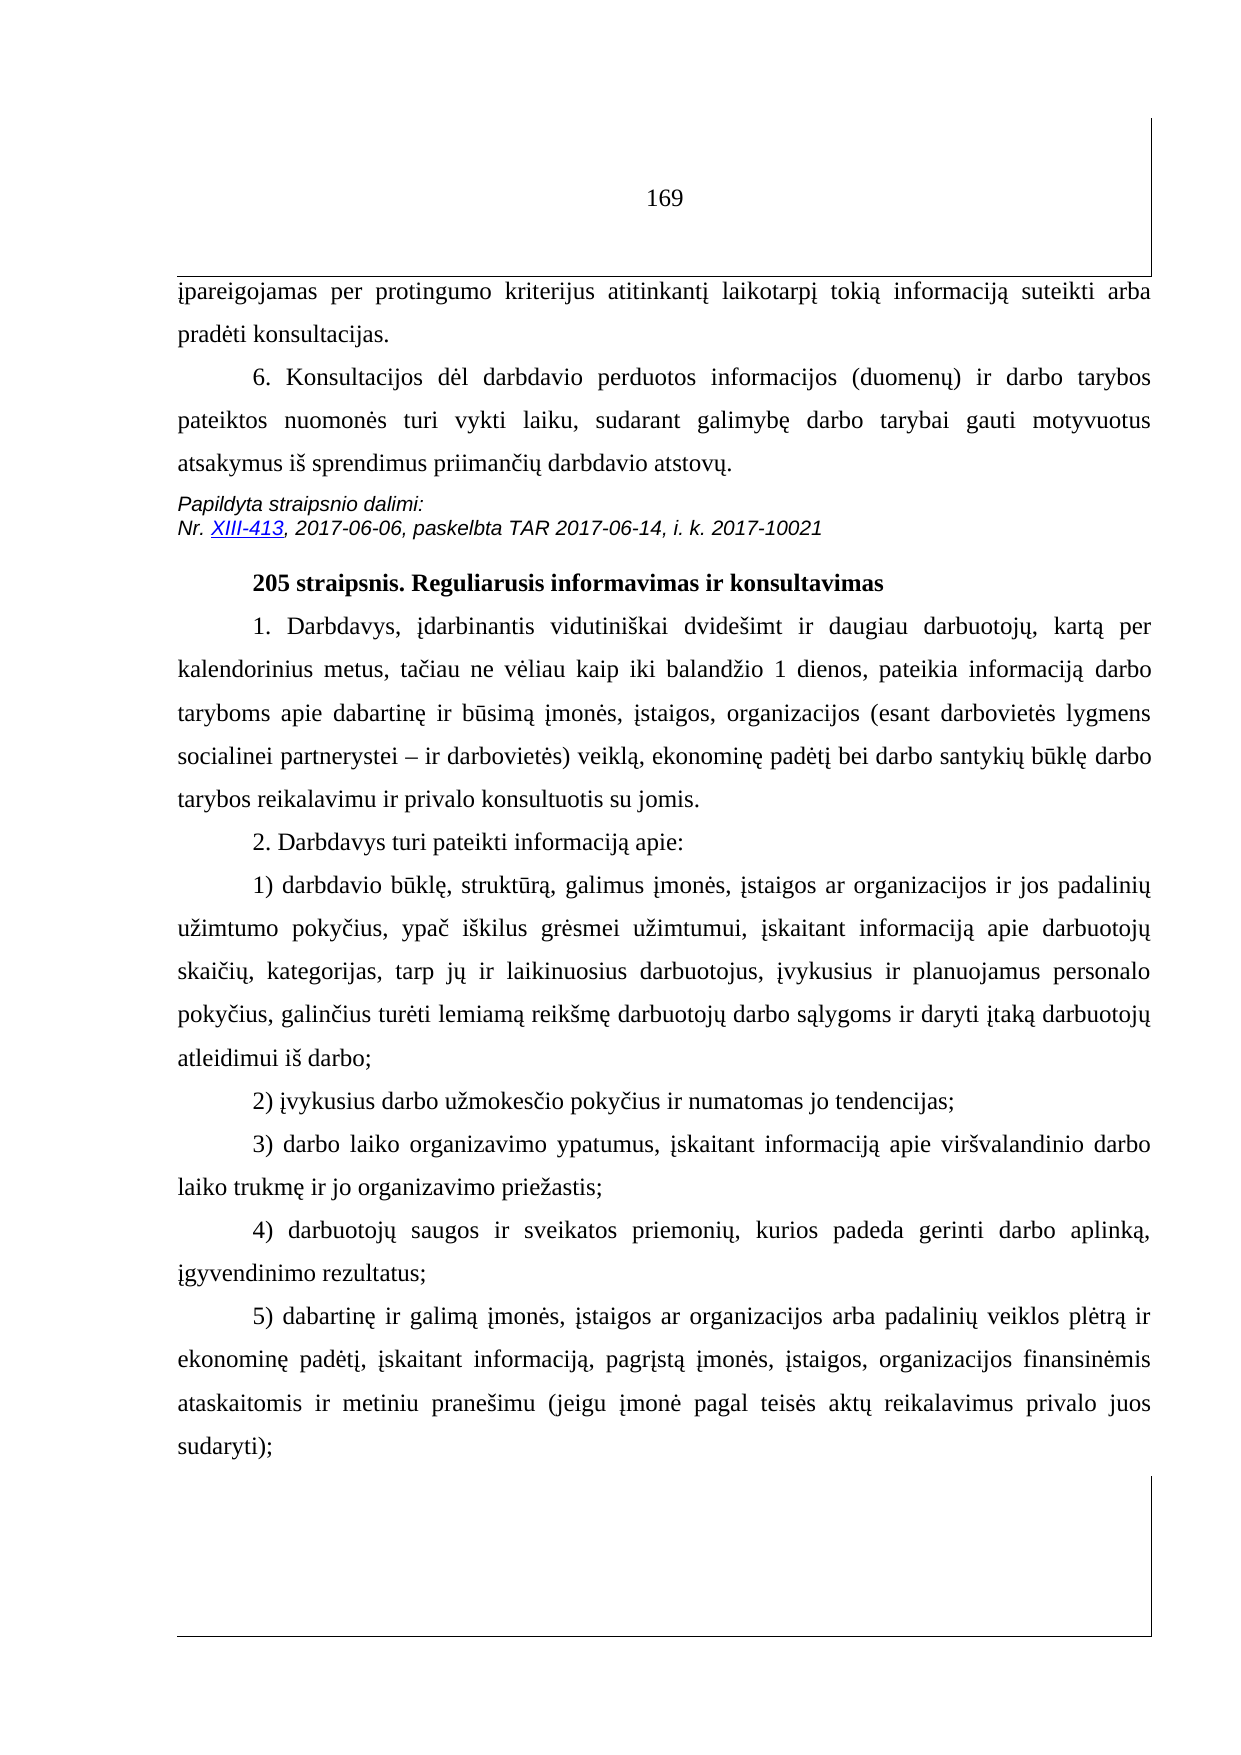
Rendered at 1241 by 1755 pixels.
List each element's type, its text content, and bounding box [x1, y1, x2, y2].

text 2) įvykusius darbo užmokesčio pokyčius ir numatomas jo tendencijas; [177, 1086, 1152, 1114]
text 5) dabartinę ir galimą įmonės, įstaigos ar organizacijos arba padalinių veiklos plėtrą ir ekonominę padėtį, įskaitant informaciją, pagrįstą įmonės, įstaigos, organizacijos finansinėmis ataskaitomis ir metiniu pranešimu (jeigu įmonė pagal teisės aktų reikalavimus privalo juos sudaryti); [177, 1301, 1152, 1459]
text 1. Darbdavys, įdarbinantis vidutiniškai dvidešimt ir daugiau darbuotojų, kartą per kalendorinius metus, tačiau ne vėliau kaip iki balandžio 1 dienos, pateikia informaciją darbo taryboms apie dabartinę ir būsimą įmonės, įstaigos, organizacijos (esant darbovietės lygmens socialinei partnerystei – ir darbovietės) veiklą, ekonominę padėtį bei darbo santykių būklę darbo tarybos reikalavimu ir privalo konsultuotis su jomis. [177, 611, 1152, 813]
text 6. Konsultacijos dėl darbdavio perduotos informacijos (duomenų) ir darbo tarybos pateiktos nuomonės turi vykti laiku, sudarant galimybę darbo tarybai gauti motyvuotus atsakymus iš sprendimus priimančių darbdavio atstovų. [177, 362, 1152, 477]
text 4) darbuotojų saugos ir sveikatos priemonių, kurios padeda gerinti darbo aplinką, įgyvendinimo rezultatus; [177, 1215, 1152, 1287]
text 3) darbo laiko organizavimo ypatumus, įskaitant informaciją apie viršvalandinio darbo laiko trukmę ir jo organizavimo priežastis; [177, 1129, 1152, 1201]
text 1) darbdavio būklę, struktūrą, galimus įmonės, įstaigos ar organizacijos ir jos padalinių užimtumo pokyčius, ypač iškilus grėsmei užimtumui, įskaitant informaciją apie darbuotojų skaičių, kategorijas, tarp jų ir laikinuosius darbuotojus, įvykusius ir planuojamus personalo pokyčius, galinčius turėti lemiamą reikšmę darbuotojų darbo sąlygoms ir daryti įtaką darbuotojų atleidimui iš darbo; [177, 870, 1152, 1071]
text įpareigojamas per protingumo kriterijus atitinkantį laikotarpį tokią informaciją suteikti arba pradėti konsultacijas. [177, 276, 1152, 348]
text Nr. XIII-413, 2017-06-06, paskelbta TAR 2017-06-14, i. k. 2017-10021 [177, 516, 1152, 539]
subtitle 205 straipsnis. Reguliarusis informavimas ir konsultavimas [177, 568, 1152, 597]
text 2. Darbdavys turi pateikti informaciją apie: [177, 827, 1152, 856]
text Papildyta straipsnio dalimi: [177, 492, 1152, 516]
